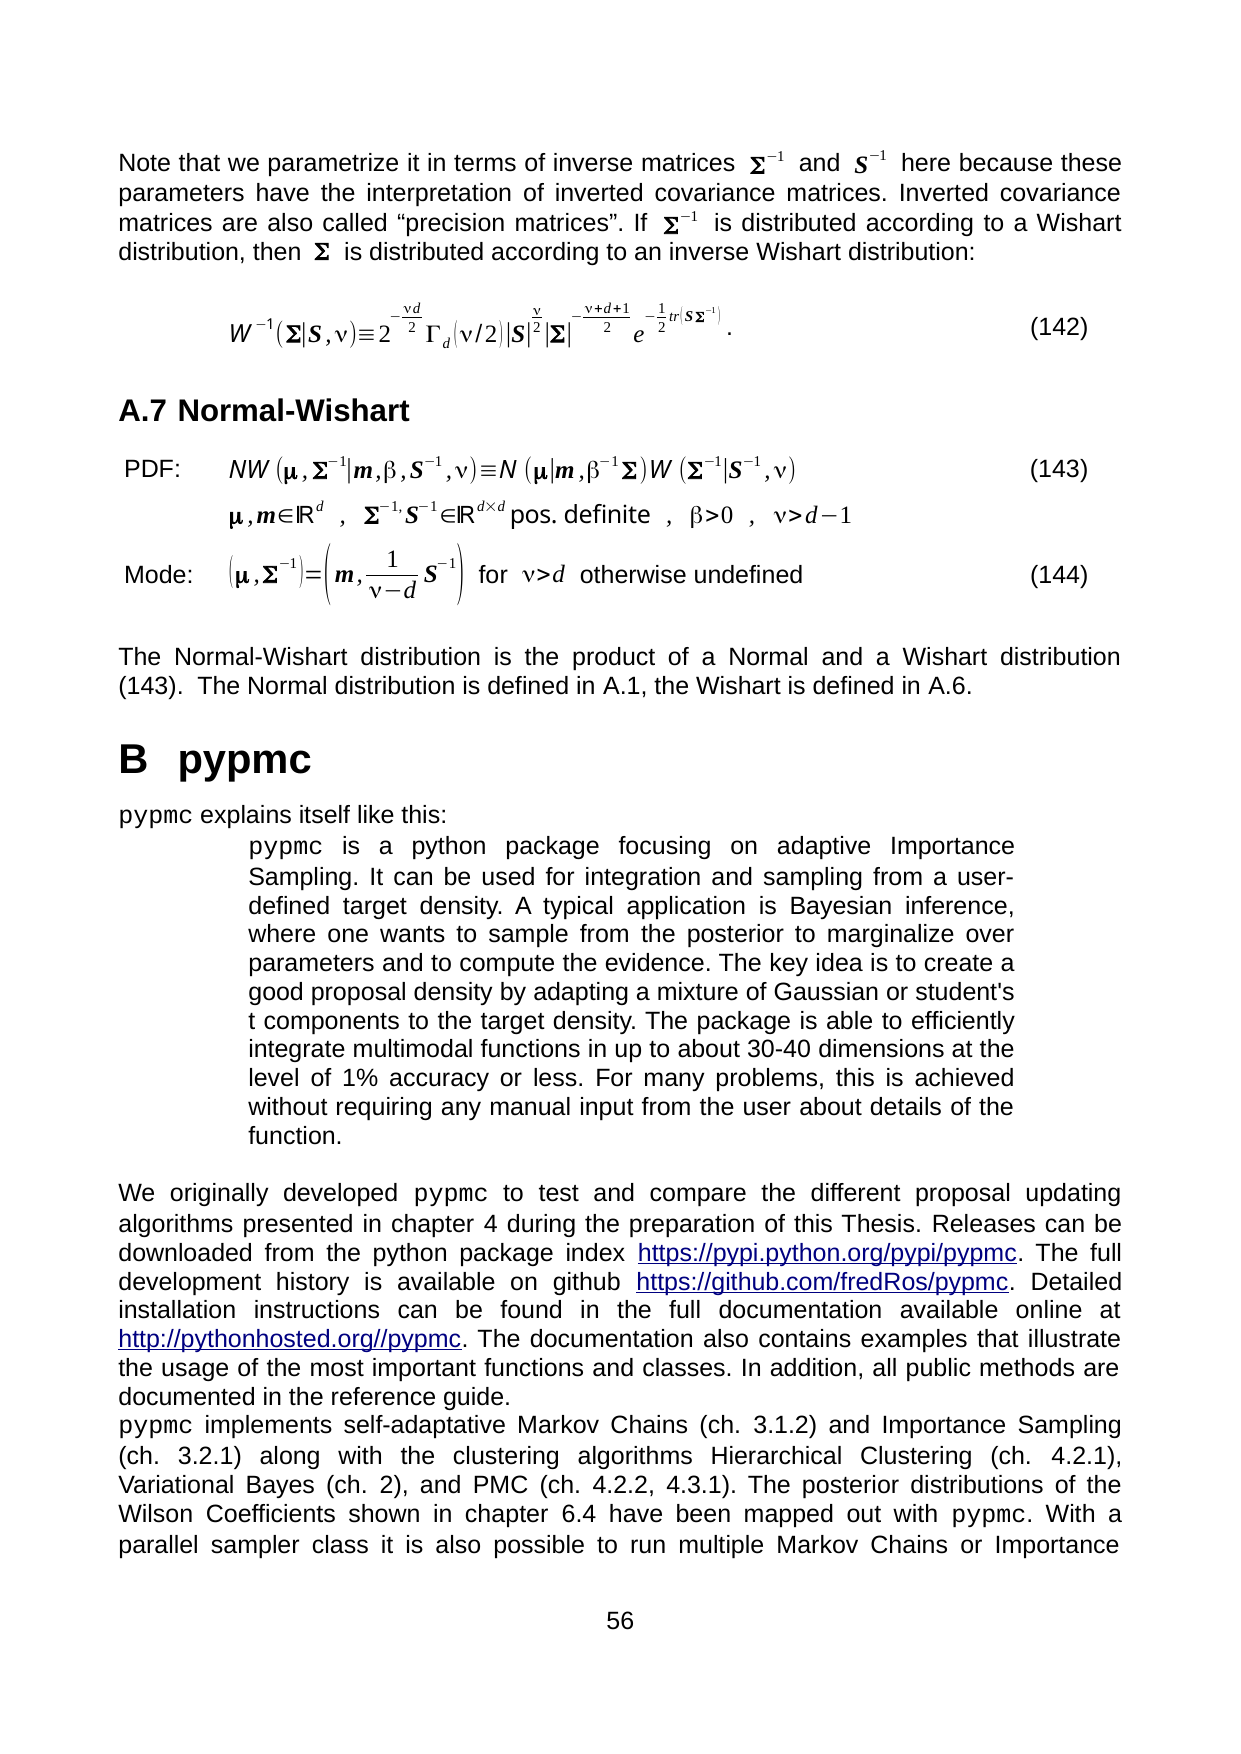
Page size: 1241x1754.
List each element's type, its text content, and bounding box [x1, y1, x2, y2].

table_header [118, 491, 217, 536]
text Note that we parametrize it in terms of inverse matrices and here because these parameters have the interpretation of inverted covariance matrices. Inverted covariance matrices are also called “precision matrices”. If is distributed according to a Wishart distribution, then is distributed according to an inverse Wishart distribution: [118, 147, 1122, 265]
table_header [217, 491, 1024, 536]
table_cell (144) [1024, 536, 1123, 613]
table_header (142) [1024, 294, 1123, 358]
table_header [118, 294, 217, 358]
table_header (143) [1024, 446, 1123, 491]
table_header PDF: [118, 446, 216, 491]
text pypmc is a python package focusing on adaptive Importance Sampling. It can be used for integration and sampling from a user-defined target density. A typical application is Bayesian inference, where one wants to sample from the posterior to marginalize over parameters and to compute the evidence. The key idea is to create a good proposal density by adapting a mixture of Gaussian or student's t components to the target density. The package is able to efficiently integrate multimodal functions in up to about 30-40 dimensions at the level of 1% accuracy or less. For many problems, this is achieved without requiring any manual input from the user about details of the function. [248, 831, 1016, 1149]
table_header [1024, 491, 1123, 536]
table_cell for otherwise undefined [217, 536, 1024, 613]
text pypmc explains itself like this: [118, 800, 1122, 831]
text We originally developed pypmc to test and compare the different proposal updating algorithms presented in chapter 4 during the preparation of this Thesis. Releases can be downloaded from the python package index https://pypi.python.org/pypi/pypmc. The full development history is available on github https://github.com/fredRos/pypmc. Detailed installation instructions can be found in the full documentation available online at http://pythonhosted.org//pypmc. The documentation also contains examples that illustrate the usage of the most important functions and classes. In addition, all public methods are documented in the reference guide. [118, 1178, 1122, 1410]
text pypmc implements self-adaptative Markov Chains (ch. 3.1.2) and Importance Sampling (ch. 3.2.1) along with the clustering algorithms Hierarchical Clustering (ch. 4.2.1), Variational Bayes (ch. 2), and PMC (ch. 4.2.2, 4.3.1). The posterior distributions of the Wilson Coefficients shown in chapter 6.4 have been mapped out with pypmc. With a parallel sampler class it is also possible to run multiple Markov Chains or Importance [118, 1410, 1122, 1558]
table_header . [217, 294, 1024, 358]
title Normal-Wishart [118, 392, 1122, 428]
text The Normal-Wishart distribution is the product of a Normal and a Wishart distribution (143). The Normal distribution is defined in A.1, the Wishart is defined in A.6. [118, 642, 1122, 699]
title pypmc [118, 734, 1122, 782]
table_header [216, 446, 1024, 491]
table_cell Mode: [118, 536, 217, 613]
